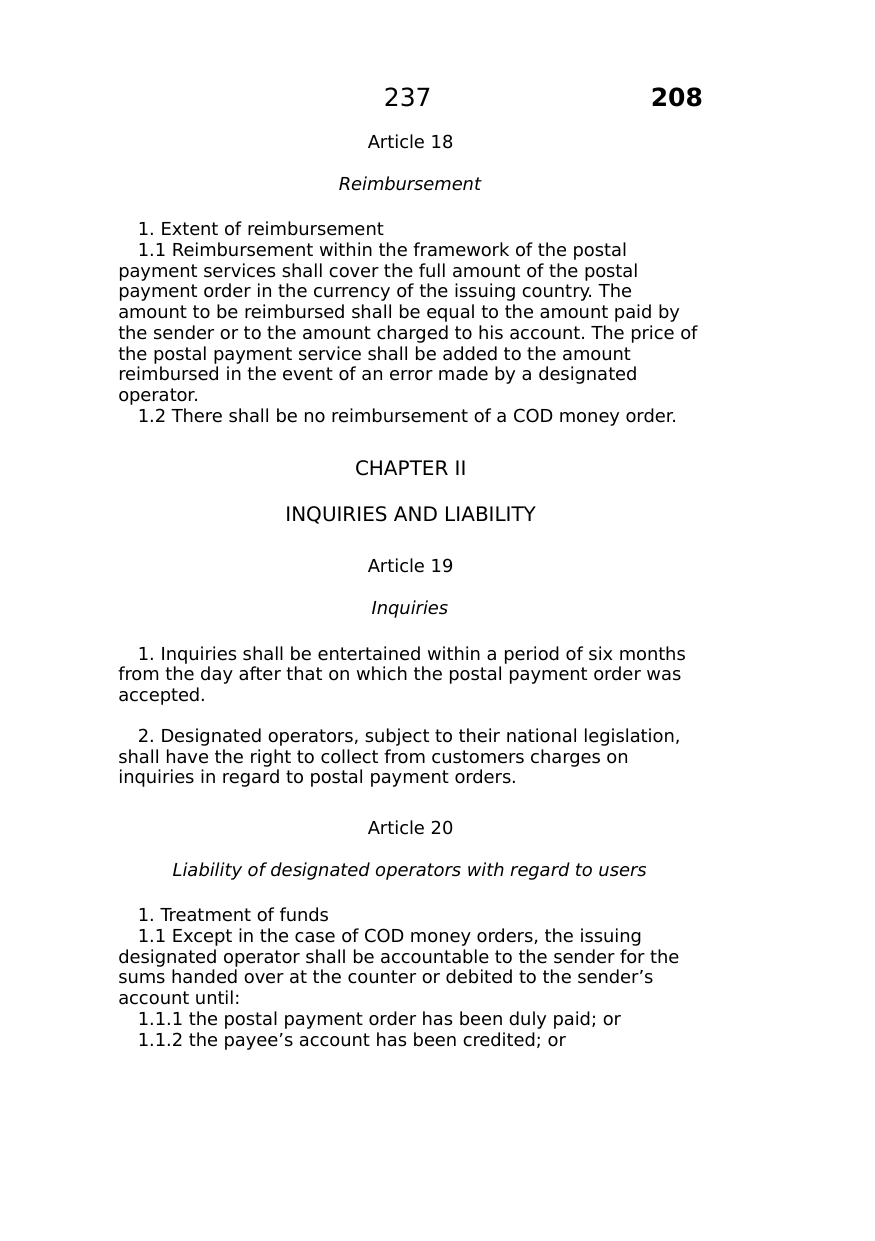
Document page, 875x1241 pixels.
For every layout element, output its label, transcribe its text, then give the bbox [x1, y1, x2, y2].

subtitle Article 20 Liability of designated operators with regard to users [118, 818, 703, 880]
text 1. Treatment of funds [118, 905, 703, 926]
subtitle Article 19 Inquiries [118, 556, 703, 618]
text 1.1 Except in the case of COD money orders, the issuing designated operator shall be accountable to the sender for the sums handed over at the counter or debited to the sender’s account until: [118, 926, 703, 1009]
subtitle Article 18 Reimbursement [118, 132, 703, 194]
text 1. Extent of reimbursement [118, 219, 703, 240]
text 1. Inquiries shall be entertained within a period of six months from the day after that on which the postal payment order was accepted. [118, 643, 703, 706]
text 1.1.1 the postal payment order has been duly paid; or [118, 1009, 703, 1029]
subtitle CHAPTER II INQUIRIES AND LIABILITY [118, 456, 703, 526]
text 1.2 There shall be no reimbursement of a COD money order. [118, 406, 703, 426]
text 2. Designated operators, subject to their national legislation, shall have the right to collect from customers charges on inquiries in regard to postal payment orders. [118, 726, 703, 788]
text 1.1.2 the payee’s account has been credited; or [118, 1029, 703, 1050]
text 1.1 Reimbursement within the framework of the postal payment services shall cover the full amount of the postal payment order in the currency of the issuing country. The amount to be reimbursed shall be equal to the amount paid by the sender or to the amount charged to his account. The price of the postal payment service shall be added to the amount reimbursed in the event of an error made by a designated operator. [118, 240, 703, 406]
